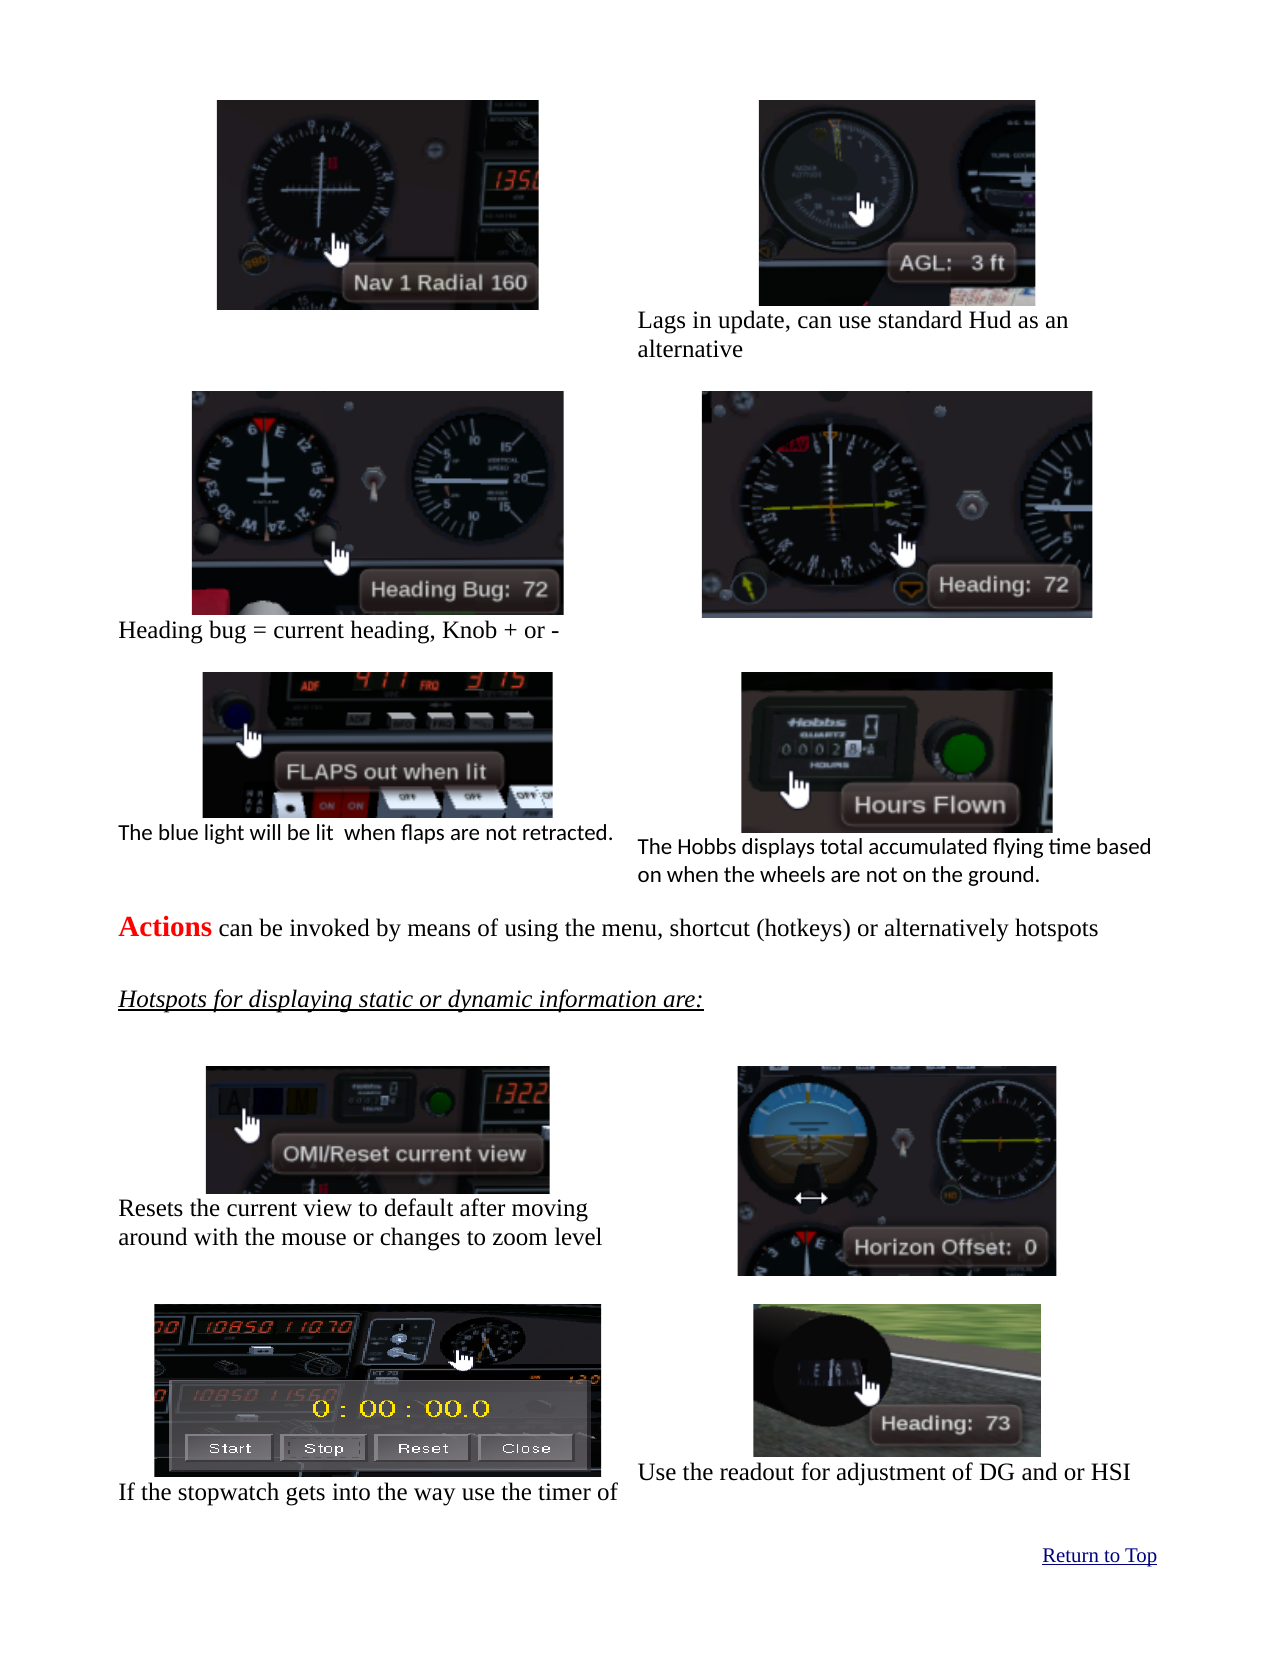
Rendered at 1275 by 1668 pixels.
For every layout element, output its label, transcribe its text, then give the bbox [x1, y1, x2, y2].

text Hotspots for displaying static or dynamic information are: [118, 984, 1157, 1013]
picture [753, 1304, 1041, 1457]
table_cell Heading bug = current heading, Knob + or - [118, 391, 637, 672]
picture [741, 672, 1053, 833]
table_cell [1053, 672, 1157, 832]
table_cell The Hobbs displays total accumulated flying time based on when the wheels are not on the ground. [638, 833, 1157, 909]
picture [205, 1066, 550, 1194]
table_cell Lags in update, can use standard Hud as an alternative [638, 100, 1157, 391]
picture [701, 391, 1093, 618]
picture [216, 100, 539, 310]
table_cell Use the readout for adjustment of DG and or HSI [638, 1305, 1157, 1505]
text Actions can be invoked by means of using the menu, shortcut (hotkeys) or alternatively hotspots [118, 909, 1157, 943]
table_header [638, 1067, 1157, 1305]
table_cell [638, 672, 741, 832]
table_cell The blue light will be lit when flaps are not retracted. [118, 672, 637, 909]
table_cell [118, 100, 637, 391]
table_cell [638, 391, 1157, 672]
picture [154, 1304, 602, 1477]
table_cell If the stopwatch gets into the way use the timer of [118, 1305, 637, 1505]
picture [758, 100, 1036, 306]
picture [202, 672, 553, 818]
table_header Resets the current view to default after moving around with the mouse or changes to zoom level [118, 1067, 637, 1305]
picture [191, 391, 564, 615]
picture [737, 1066, 1057, 1276]
